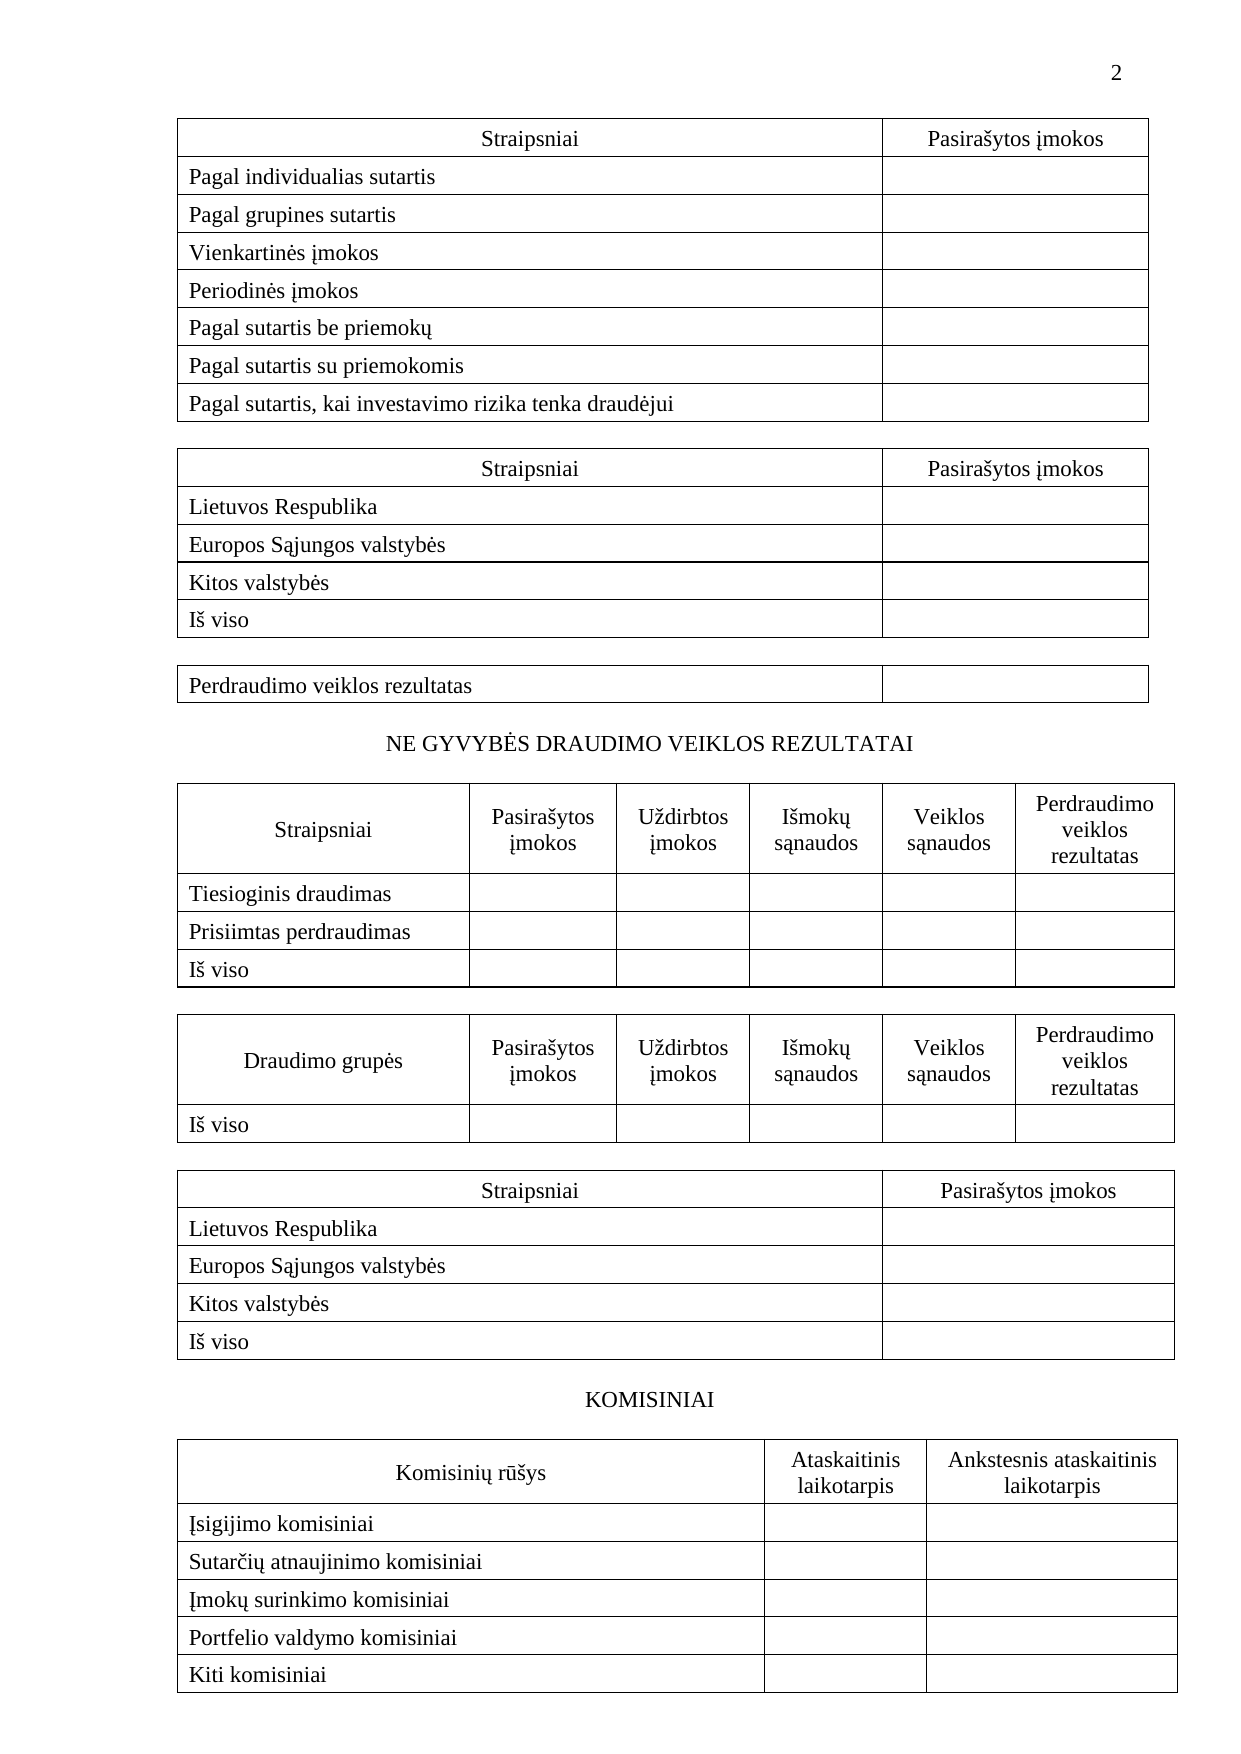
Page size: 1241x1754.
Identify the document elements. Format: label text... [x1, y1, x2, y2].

table_cell [617, 874, 749, 911]
table_cell Iš viso [178, 1105, 469, 1142]
table_header Straipsniai [178, 119, 882, 156]
text Komisiniai [177, 1386, 1122, 1412]
table_cell [883, 270, 1148, 307]
table_cell [883, 1208, 1174, 1245]
table_cell [765, 1655, 926, 1692]
table_header Ankstesnis ataskaitinis laikotarpis [927, 1440, 1177, 1503]
table_cell [1016, 874, 1174, 911]
table_cell [765, 1542, 926, 1578]
table_cell Lietuvos Respublika [178, 487, 882, 524]
table_cell [470, 912, 616, 948]
table_cell Kiti komisiniai [178, 1655, 764, 1692]
table_cell Įsigijimo komisiniai [178, 1504, 764, 1541]
table_cell [883, 912, 1015, 948]
table_header Pasirašytos įmokos [470, 1015, 616, 1104]
table_cell [883, 384, 1148, 421]
table_cell [883, 525, 1148, 561]
table_cell [1016, 1105, 1174, 1142]
table_cell Pagal individualias sutartis [178, 157, 882, 194]
table_header Veiklos sąnaudos [883, 784, 1015, 873]
table_cell [470, 1105, 616, 1142]
table_cell [617, 950, 749, 986]
table_header Pasirašytos įmokos [883, 449, 1148, 486]
table_header Veiklos sąnaudos [883, 1015, 1015, 1104]
table_cell [883, 1284, 1174, 1321]
table_cell [883, 874, 1015, 911]
table_header Uždirbtos įmokos [617, 784, 749, 873]
table_cell [883, 1105, 1015, 1142]
table_cell [617, 1105, 749, 1142]
table_cell Įmokų surinkimo komisiniai [178, 1580, 764, 1616]
table_header Straipsniai [178, 1171, 882, 1207]
table_cell [470, 950, 616, 986]
table_header Draudimo grupės [178, 1015, 469, 1104]
table_cell [765, 1617, 926, 1654]
table_header Išmokų sąnaudos [750, 784, 882, 873]
table_cell Kitos valstybės [178, 1284, 882, 1321]
table_cell [470, 874, 616, 911]
table_cell Iš viso [178, 600, 882, 637]
table_cell Portfelio valdymo komisiniai [178, 1617, 764, 1654]
table_cell Kitos valstybės [178, 563, 882, 599]
table_cell Pagal sutartis su priemokomis [178, 346, 882, 383]
table_cell [927, 1617, 1177, 1654]
table_cell [883, 346, 1148, 383]
table_cell [883, 195, 1148, 232]
table_cell Iš viso [178, 1322, 882, 1358]
table_cell [883, 157, 1148, 194]
table_header Perdraudimo veiklos rezultatas [178, 666, 882, 702]
table_cell [927, 1542, 1177, 1578]
table_cell [883, 487, 1148, 524]
table_cell [883, 950, 1015, 986]
table_cell Iš viso [178, 950, 469, 986]
table_cell Pagal grupines sutartis [178, 195, 882, 232]
table_header Ataskaitinis laikotarpis [765, 1440, 926, 1503]
table_cell [1016, 912, 1174, 948]
table_cell Vienkartinės įmokos [178, 233, 882, 269]
table_header Straipsniai [178, 449, 882, 486]
table_cell [1016, 950, 1174, 986]
table_cell Europos Sąjungos valstybės [178, 1246, 882, 1283]
table_header Perdraudimo veiklos rezultatas [1016, 1015, 1174, 1104]
table_cell [765, 1580, 926, 1616]
table_header Pasirašytos įmokos [470, 784, 616, 873]
table_cell Pagal sutartis be priemokų [178, 308, 882, 345]
table_cell [883, 1322, 1174, 1358]
table_header Perdraudimo veiklos rezultatas [1016, 784, 1174, 873]
table_header Straipsniai [178, 784, 469, 873]
table_cell Europos Sąjungos valstybės [178, 525, 882, 561]
table_cell [750, 1105, 882, 1142]
table_cell [617, 912, 749, 948]
table_cell Lietuvos Respublika [178, 1208, 882, 1245]
table_cell [750, 912, 882, 948]
table_cell [765, 1504, 926, 1541]
table_cell [927, 1655, 1177, 1692]
table_cell [750, 874, 882, 911]
table_header Išmokų sąnaudos [750, 1015, 882, 1104]
table_cell Sutarčių atnaujinimo komisiniai [178, 1542, 764, 1578]
table_header Pasirašytos įmokos [883, 119, 1148, 156]
table_cell Periodinės įmokos [178, 270, 882, 307]
table_header Komisinių rūšys [178, 1440, 764, 1503]
table_cell [750, 950, 882, 986]
table_cell [927, 1580, 1177, 1616]
table_header [883, 666, 1148, 702]
table_cell Prisiimtas perdraudimas [178, 912, 469, 948]
table_header Uždirbtos įmokos [617, 1015, 749, 1104]
text Ne gyvybės draudimo veiklos rezultatai [177, 730, 1122, 756]
table_cell Pagal sutartis, kai investavimo rizika tenka draudėjui [178, 384, 882, 421]
table_cell [883, 600, 1148, 637]
table_cell [883, 563, 1148, 599]
table_cell [927, 1504, 1177, 1541]
table_cell Tiesioginis draudimas [178, 874, 469, 911]
table_cell [883, 1246, 1174, 1283]
table_cell [883, 308, 1148, 345]
table_cell [883, 233, 1148, 269]
table_header Pasirašytos įmokos [883, 1171, 1174, 1207]
